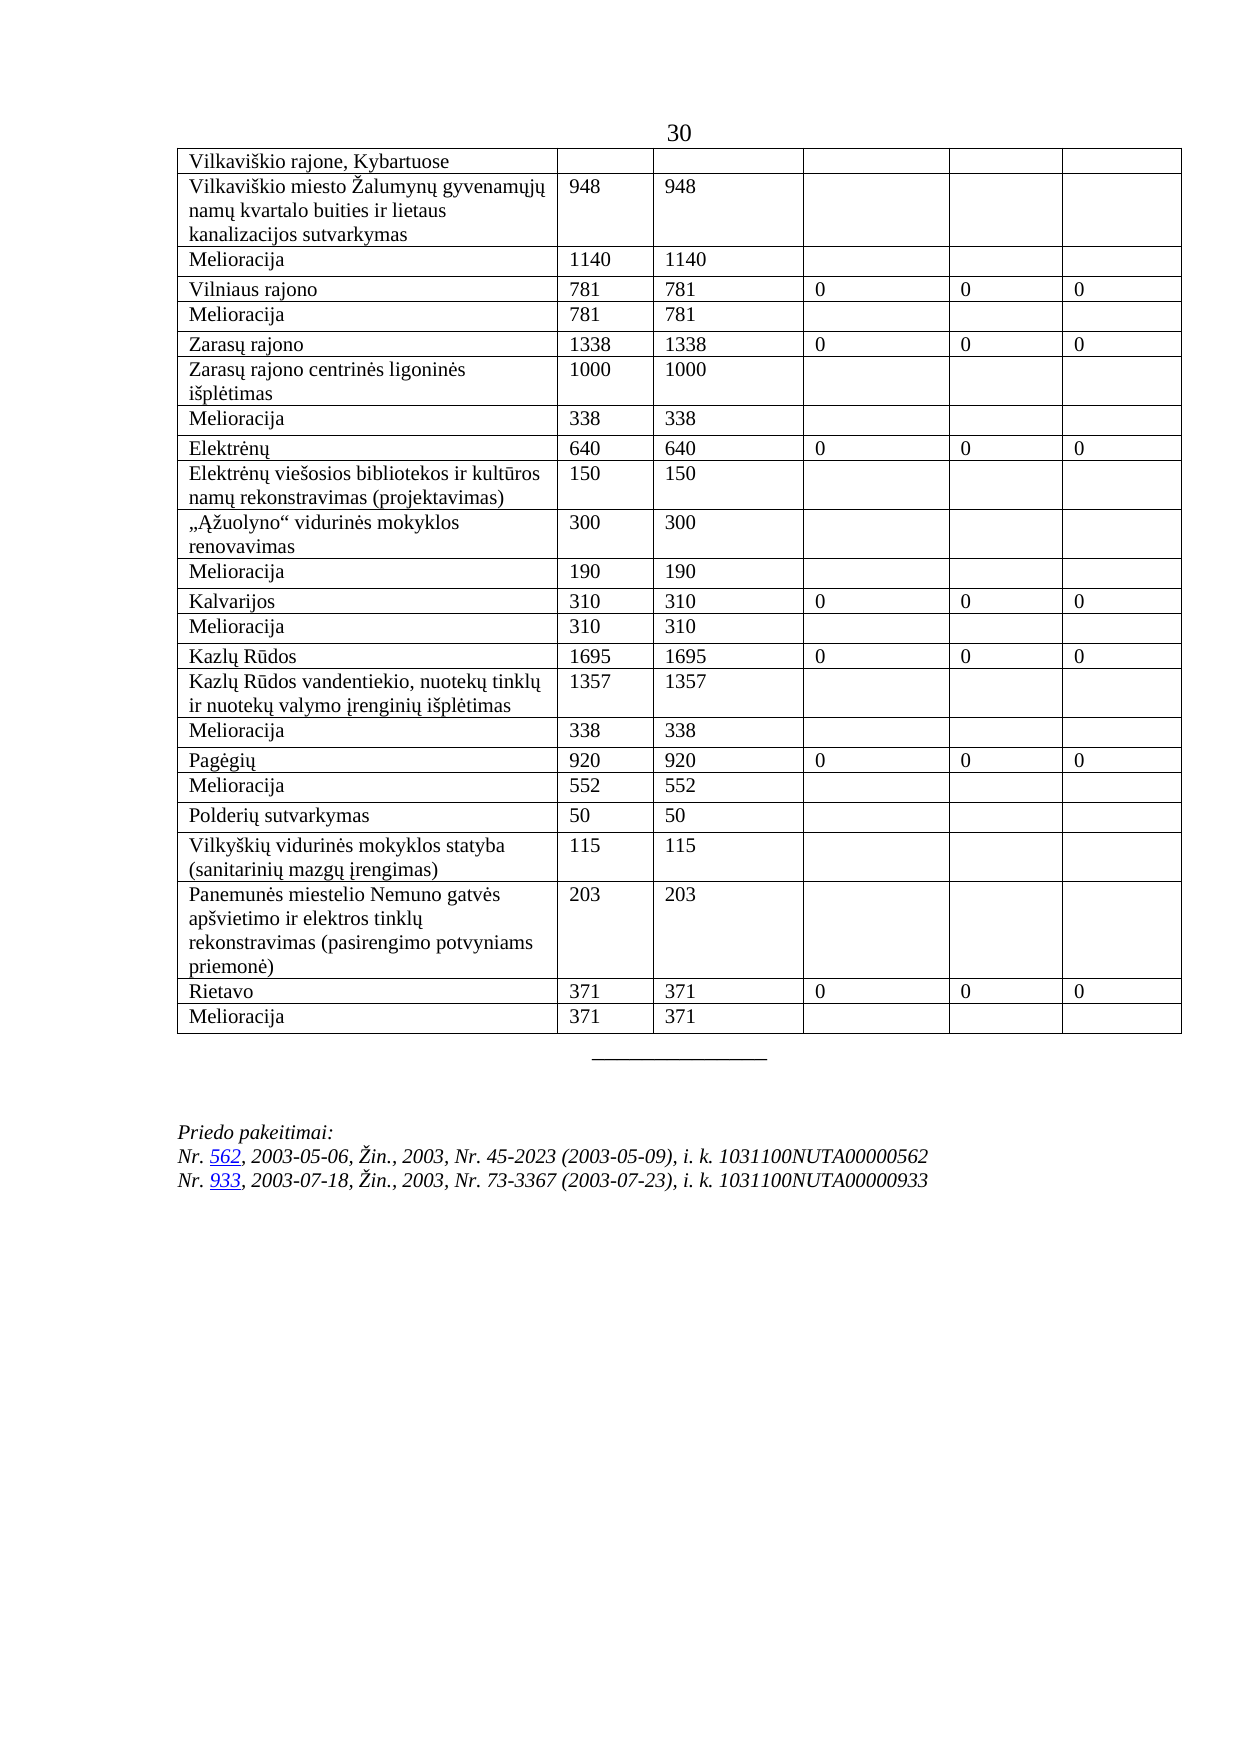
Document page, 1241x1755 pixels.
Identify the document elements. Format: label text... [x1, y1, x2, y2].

table_cell Polderių sutvarkymas [178, 803, 557, 832]
table_cell 203 [654, 882, 803, 978]
table_cell 300 [558, 510, 653, 558]
table_cell Melioracija [178, 718, 557, 747]
table_cell [950, 174, 1062, 246]
table_cell [950, 718, 1062, 747]
table_cell Kalvarijos [178, 589, 557, 613]
table_cell 0 [950, 748, 1062, 772]
table_cell [804, 718, 949, 747]
table_cell [950, 302, 1062, 331]
table_cell 0 [804, 277, 949, 301]
table_cell 50 [558, 803, 653, 832]
table_cell 0 [804, 979, 949, 1003]
table_cell 0 [1063, 277, 1181, 301]
table_cell [654, 149, 803, 173]
table_cell 371 [654, 1004, 803, 1033]
table_cell [804, 406, 949, 435]
table_cell 310 [558, 589, 653, 613]
text ______________ [177, 1034, 1181, 1063]
table_cell 0 [950, 332, 1062, 356]
table_cell 1357 [654, 669, 803, 717]
table_cell „Ąžuolyno“ vidurinės mokyklos renovavimas [178, 510, 557, 558]
table_cell 552 [654, 773, 803, 802]
table_cell 300 [654, 510, 803, 558]
table_cell [804, 559, 949, 588]
table_cell [950, 559, 1062, 588]
table_cell Elektrėnų [178, 436, 557, 460]
table_cell [804, 461, 949, 509]
table_cell [1063, 406, 1181, 435]
table_cell Melioracija [178, 247, 557, 276]
table_cell [950, 461, 1062, 509]
table_cell [950, 669, 1062, 717]
table_cell 338 [558, 406, 653, 435]
table_cell 0 [1063, 748, 1181, 772]
table_cell Vilniaus rajono [178, 277, 557, 301]
table_cell 0 [1063, 332, 1181, 356]
table_cell 150 [654, 461, 803, 509]
table_cell 0 [1063, 644, 1181, 668]
table_cell 203 [558, 882, 653, 978]
table_cell [1063, 174, 1181, 246]
table_cell 640 [558, 436, 653, 460]
table_cell 50 [654, 803, 803, 832]
table_cell 1357 [558, 669, 653, 717]
table_cell Kazlų Rūdos [178, 644, 557, 668]
table_cell 781 [558, 302, 653, 331]
table_cell [558, 149, 653, 173]
table_cell [950, 803, 1062, 832]
table_cell [804, 1004, 949, 1033]
table_cell [950, 833, 1062, 881]
table_cell 115 [654, 833, 803, 881]
table_cell [804, 247, 949, 276]
table_cell [950, 406, 1062, 435]
table_cell Melioracija [178, 559, 557, 588]
table_cell [1063, 357, 1181, 405]
table_cell 781 [654, 277, 803, 301]
table_cell 371 [558, 1004, 653, 1033]
table_cell [950, 510, 1062, 558]
table_cell [804, 510, 949, 558]
table_cell 0 [950, 436, 1062, 460]
table_cell 0 [950, 589, 1062, 613]
table_cell 371 [654, 979, 803, 1003]
table_cell 338 [654, 406, 803, 435]
table_cell 0 [950, 644, 1062, 668]
table_cell [804, 833, 949, 881]
text Nr. 933, 2003-07-18, Žin., 2003, Nr. 73-3367 (2003-07-23), i. k. 1031100NUTA00000933 [177, 1168, 1181, 1192]
table_cell [1063, 773, 1181, 802]
table_cell 338 [558, 718, 653, 747]
table_cell [950, 357, 1062, 405]
table_cell [804, 669, 949, 717]
table_cell 0 [1063, 436, 1181, 460]
table_cell 1695 [654, 644, 803, 668]
table_cell 310 [654, 614, 803, 643]
table_cell Zarasų rajono [178, 332, 557, 356]
table_cell [804, 803, 949, 832]
table_cell [804, 302, 949, 331]
table_cell Zarasų rajono centrinės ligoninės išplėtimas [178, 357, 557, 405]
table_cell [1063, 559, 1181, 588]
table_cell Panemunės miestelio Nemuno gatvės apšvietimo ir elektros tinklų rekonstravimas (pasirengimo potvyniams priemonė) [178, 882, 557, 978]
table_cell 0 [950, 277, 1062, 301]
table_cell Elektrėnų viešosios bibliotekos ir kultūros namų rekonstravimas (projektavimas) [178, 461, 557, 509]
table_cell [1063, 669, 1181, 717]
text Nr. 562, 2003-05-06, Žin., 2003, Nr. 45-2023 (2003-05-09), i. k. 1031100NUTA00000562 [177, 1144, 1181, 1168]
table_cell 310 [654, 589, 803, 613]
table_cell [950, 614, 1062, 643]
table_cell 552 [558, 773, 653, 802]
table_cell [1063, 1004, 1181, 1033]
table_cell 190 [654, 559, 803, 588]
table_cell [1063, 302, 1181, 331]
table_cell 781 [654, 302, 803, 331]
table_cell 781 [558, 277, 653, 301]
table_cell 0 [1063, 979, 1181, 1003]
table_cell Vilkyškių vidurinės mokyklos statyba (sanitarinių mazgų įrengimas) [178, 833, 557, 881]
table_cell 0 [804, 644, 949, 668]
table_cell 190 [558, 559, 653, 588]
table_cell 0 [950, 979, 1062, 1003]
table_cell Kazlų Rūdos vandentiekio, nuotekų tinklų ir nuotekų valymo įrenginių išplėtimas [178, 669, 557, 717]
table_cell 150 [558, 461, 653, 509]
table_cell [804, 882, 949, 978]
table_cell 1695 [558, 644, 653, 668]
table_cell Melioracija [178, 302, 557, 331]
table_cell 1000 [654, 357, 803, 405]
table_cell Vilkaviškio miesto Žalumynų gyvenamųjų namų kvartalo buities ir lietaus kanalizacijos sutvarkymas [178, 174, 557, 246]
table_cell 338 [654, 718, 803, 747]
table_cell 920 [654, 748, 803, 772]
table_cell Pagėgių [178, 748, 557, 772]
table_cell [1063, 614, 1181, 643]
text Priedo pakeitimai: [177, 1120, 1181, 1144]
table_cell [950, 149, 1062, 173]
table_cell [1063, 803, 1181, 832]
table_cell [804, 614, 949, 643]
table_cell 920 [558, 748, 653, 772]
table_cell [1063, 247, 1181, 276]
table_cell 1140 [558, 247, 653, 276]
table_cell Melioracija [178, 773, 557, 802]
table_cell Melioracija [178, 1004, 557, 1033]
table_cell 948 [654, 174, 803, 246]
table_cell [950, 882, 1062, 978]
table_cell 310 [558, 614, 653, 643]
table_cell [804, 174, 949, 246]
table_cell Melioracija [178, 614, 557, 643]
table_cell [804, 149, 949, 173]
table_cell [950, 773, 1062, 802]
table_cell 1140 [654, 247, 803, 276]
table_cell 948 [558, 174, 653, 246]
table_cell [1063, 718, 1181, 747]
table_cell 115 [558, 833, 653, 881]
table_cell [1063, 461, 1181, 509]
table_cell 0 [804, 332, 949, 356]
table_cell 1000 [558, 357, 653, 405]
table_cell 0 [1063, 589, 1181, 613]
table_cell Rietavo [178, 979, 557, 1003]
table_cell 371 [558, 979, 653, 1003]
table_cell 640 [654, 436, 803, 460]
table_cell [1063, 833, 1181, 881]
table_cell Vilkaviškio rajone, Kybartuose [178, 149, 557, 173]
table_cell [804, 773, 949, 802]
table_cell 0 [804, 589, 949, 613]
table_cell 0 [804, 748, 949, 772]
table_cell 1338 [654, 332, 803, 356]
table_cell [804, 357, 949, 405]
table_cell [950, 247, 1062, 276]
table_cell 0 [804, 436, 949, 460]
table_cell 1338 [558, 332, 653, 356]
table_cell Melioracija [178, 406, 557, 435]
table_cell [1063, 510, 1181, 558]
table_cell [1063, 149, 1181, 173]
table_cell [1063, 882, 1181, 978]
table_cell [950, 1004, 1062, 1033]
